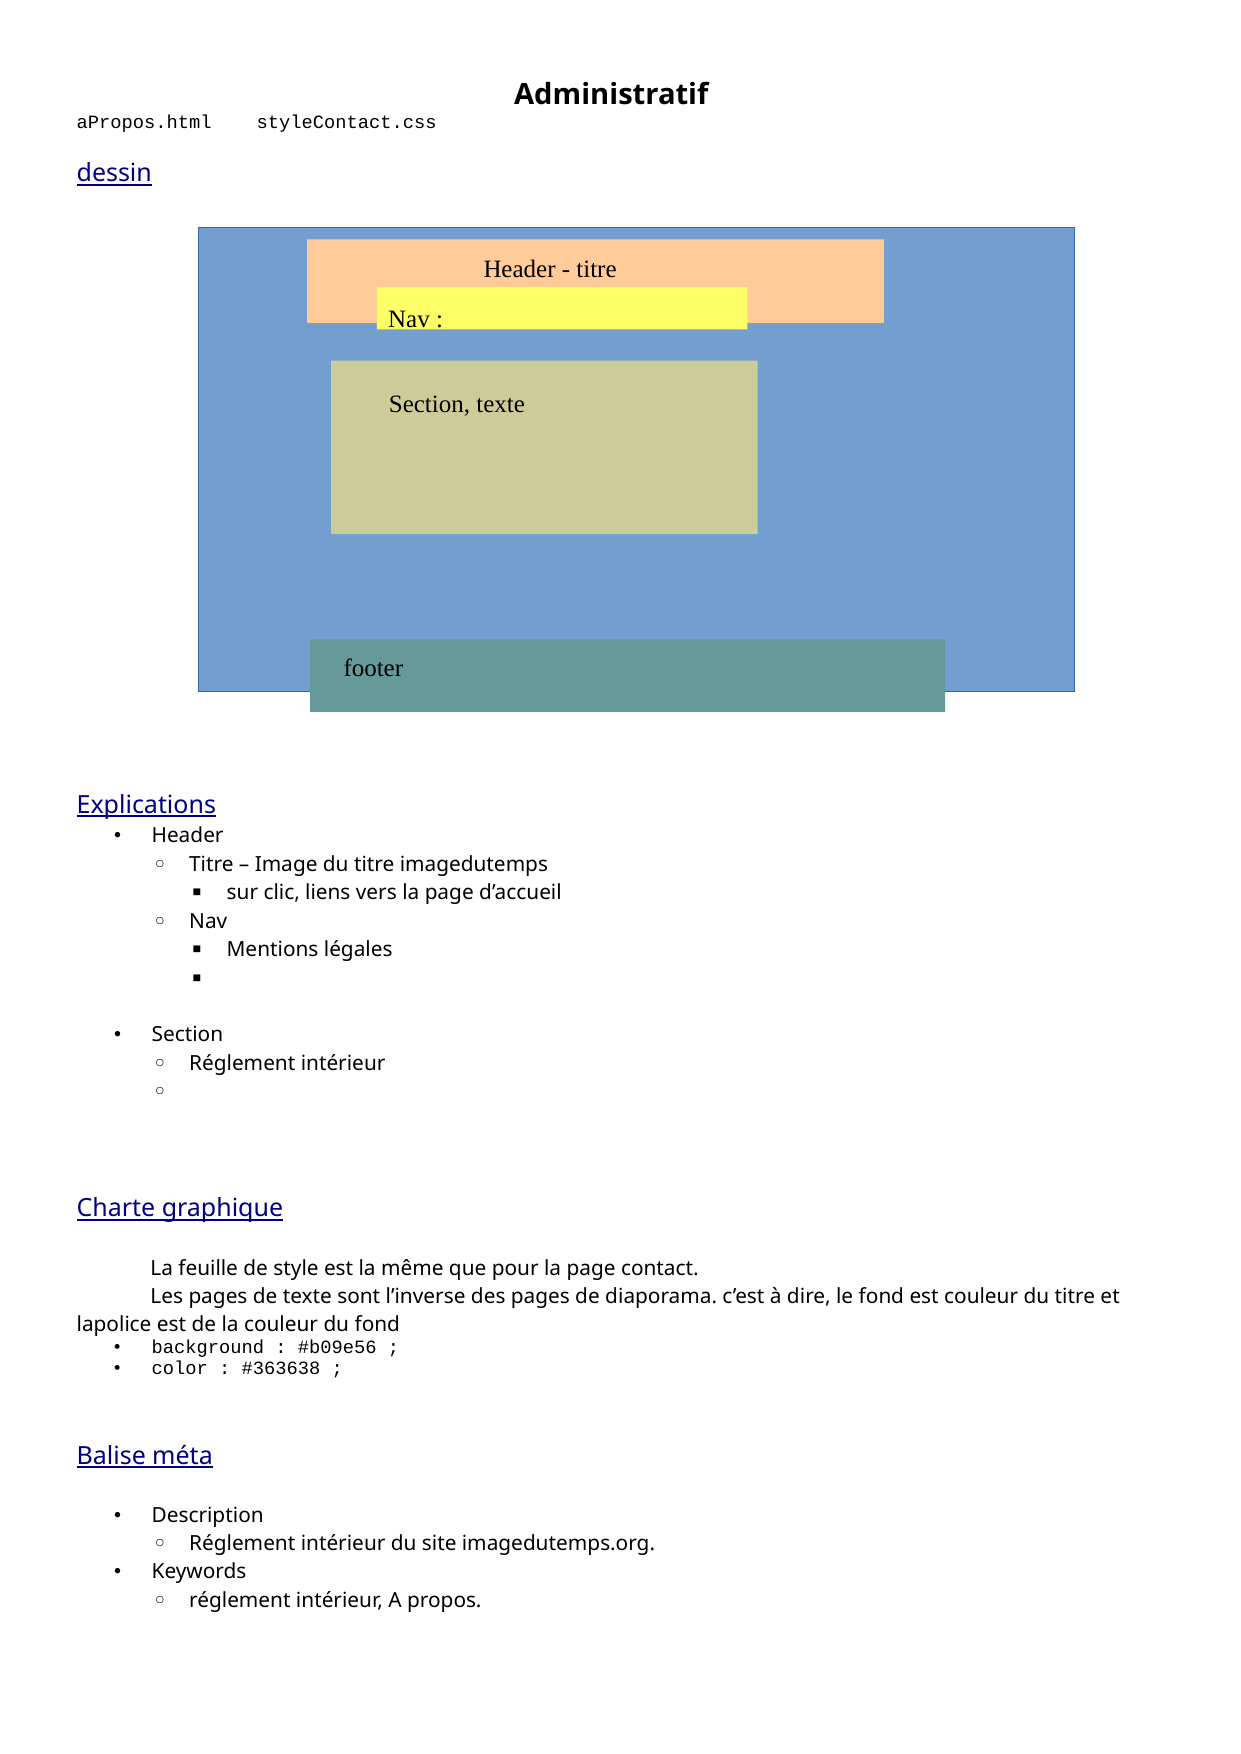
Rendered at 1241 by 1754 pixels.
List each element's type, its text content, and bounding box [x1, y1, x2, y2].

list color : #363638 ; [114, 1359, 1146, 1380]
list Header [114, 820, 1146, 849]
list réglement intérieur, A propos. [151, 1585, 1146, 1613]
text dessin [76, 155, 1146, 189]
text Administratif [76, 73, 1146, 113]
text Les pages de texte sont l’inverse des pages de diaporama. c’est à dire, le fond est couleur du titre et lapolice est de la couleur du fond [76, 1281, 1146, 1338]
list Réglement intérieur du site imagedutemps.org. [151, 1528, 1146, 1557]
list Titre – Image du titre imagedutemps [151, 849, 1146, 877]
list Réglement intérieur [151, 1048, 1146, 1076]
list Description [114, 1500, 1146, 1528]
text Explications [76, 786, 1146, 820]
list Keywords [114, 1557, 1146, 1585]
list background : #b09e56 ; [114, 1338, 1146, 1359]
list Mentions légales [189, 934, 1146, 963]
list Nav [151, 906, 1146, 934]
text aPropos.html styleContact.css [76, 113, 1146, 134]
text Charte graphique [76, 1190, 1146, 1224]
text La feuille de style est la même que pour la page contact. [76, 1253, 1146, 1281]
list sur clic, liens vers la page d’accueil [189, 877, 1146, 906]
list Section [114, 1019, 1146, 1048]
text Balise méta [76, 1437, 1146, 1471]
